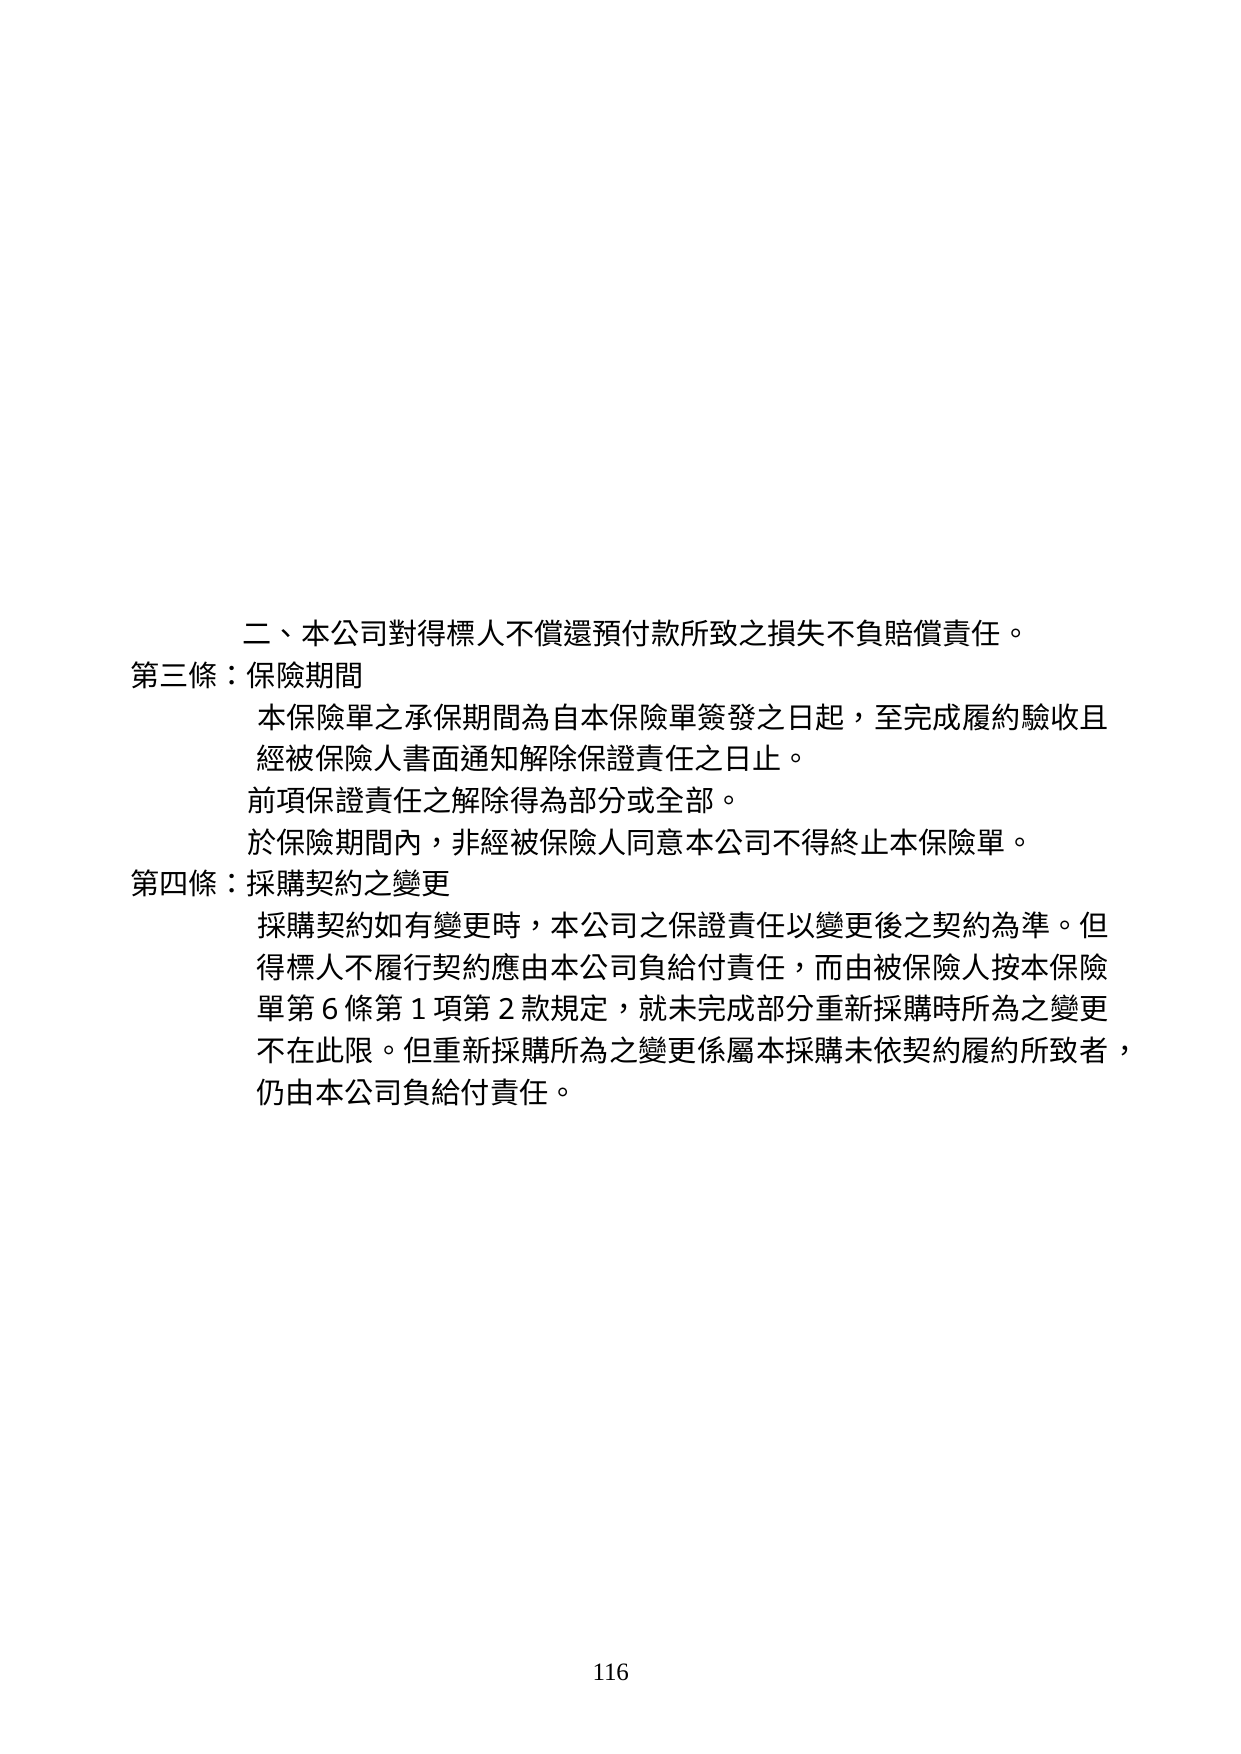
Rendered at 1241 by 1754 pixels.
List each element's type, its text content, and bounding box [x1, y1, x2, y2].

text 本保險單之承保期間為自本保險單簽發之日起，至完成履約驗收且經被保險人書面通知解除保證責任之日止。 [256, 695, 1110, 778]
text 採購契約如有變更時，本公司之保證責任以變更後之契約為準。但得標人不履行契約應由本公司負給付責任，而由被保險人按本保險單第6條第1項第2款規定，就未完成部分重新採購時所為之變更不在此限。但重新採購所為之變更係屬本採購未依契約履約所致者，仍由本公司負給付責任。 [256, 903, 1110, 1111]
text 第三條：保險期間 [130, 653, 1110, 695]
text 二、本公司對得標人不償還預付款所致之損失不負賠償責任。 [184, 611, 1110, 653]
text 於保險期間內，非經被保險人同意本公司不得終止本保險單。 [130, 820, 1110, 861]
text 第四條：採購契約之變更 [130, 861, 1110, 903]
text 前項保證責任之解除得為部分或全部。 [130, 778, 1110, 820]
